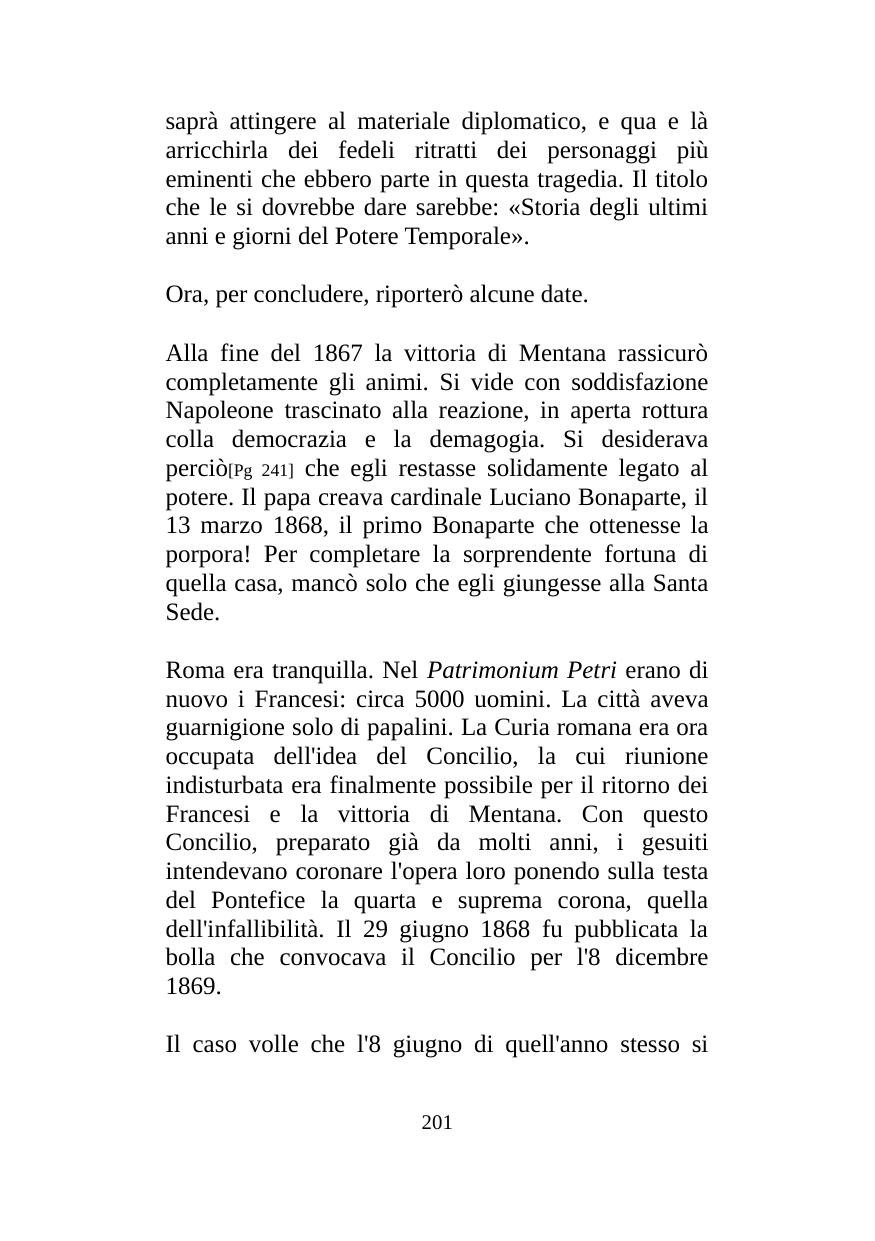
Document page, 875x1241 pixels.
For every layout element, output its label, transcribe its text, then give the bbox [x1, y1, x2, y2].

text Ora, per concludere, riporterò alcune date. [165, 279, 709, 308]
text Il caso volle che l'8 giugno di quell'anno stesso si [165, 1029, 709, 1058]
text saprà attingere al materiale diplomatico, e qua e là arricchirla dei fedeli ritratti dei personaggi più eminenti che ebbero parte in questa tragedia. Il titolo che le si dovrebbe dare sarebbe: «Storia degli ultimi anni e giorni del Potere Temporale». [165, 106, 709, 250]
text Roma era tranquilla. Nel Patrimonium Petri erano di nuovo i Francesi: circa 5000 uomini. La città aveva guarnigione solo di papalini. La Curia romana era ora occupata dell'idea del Concilio, la cui riunione indisturbata era finalmente possibile per il ritorno dei Francesi e la vittoria di Mentana. Con questo Concilio, preparato già da molti anni, i gesuiti intendevano coronare l'opera loro ponendo sulla testa del Pontefice la quarta e suprema corona, quella dell'infallibilità. Il 29 giugno 1868 fu pubblicata la bolla che convocava il Concilio per l'8 dicembre 1869. [165, 655, 709, 1000]
text Alla fine del 1867 la vittoria di Mentana rassicurò completamente gli animi. Si vide con soddisfazione Napoleone trascinato alla reazione, in aperta rottura colla democrazia e la demagogia. Si desiderava perciò[Pg 241] che egli restasse solidamente legato al potere. Il papa creava cardinale Luciano Bonaparte, il 13 marzo 1868, il primo Bonaparte che ottenesse la porpora! Per completare la sorprendente fortuna di quella casa, mancò solo che egli giungesse alla Santa Sede. [165, 338, 709, 625]
